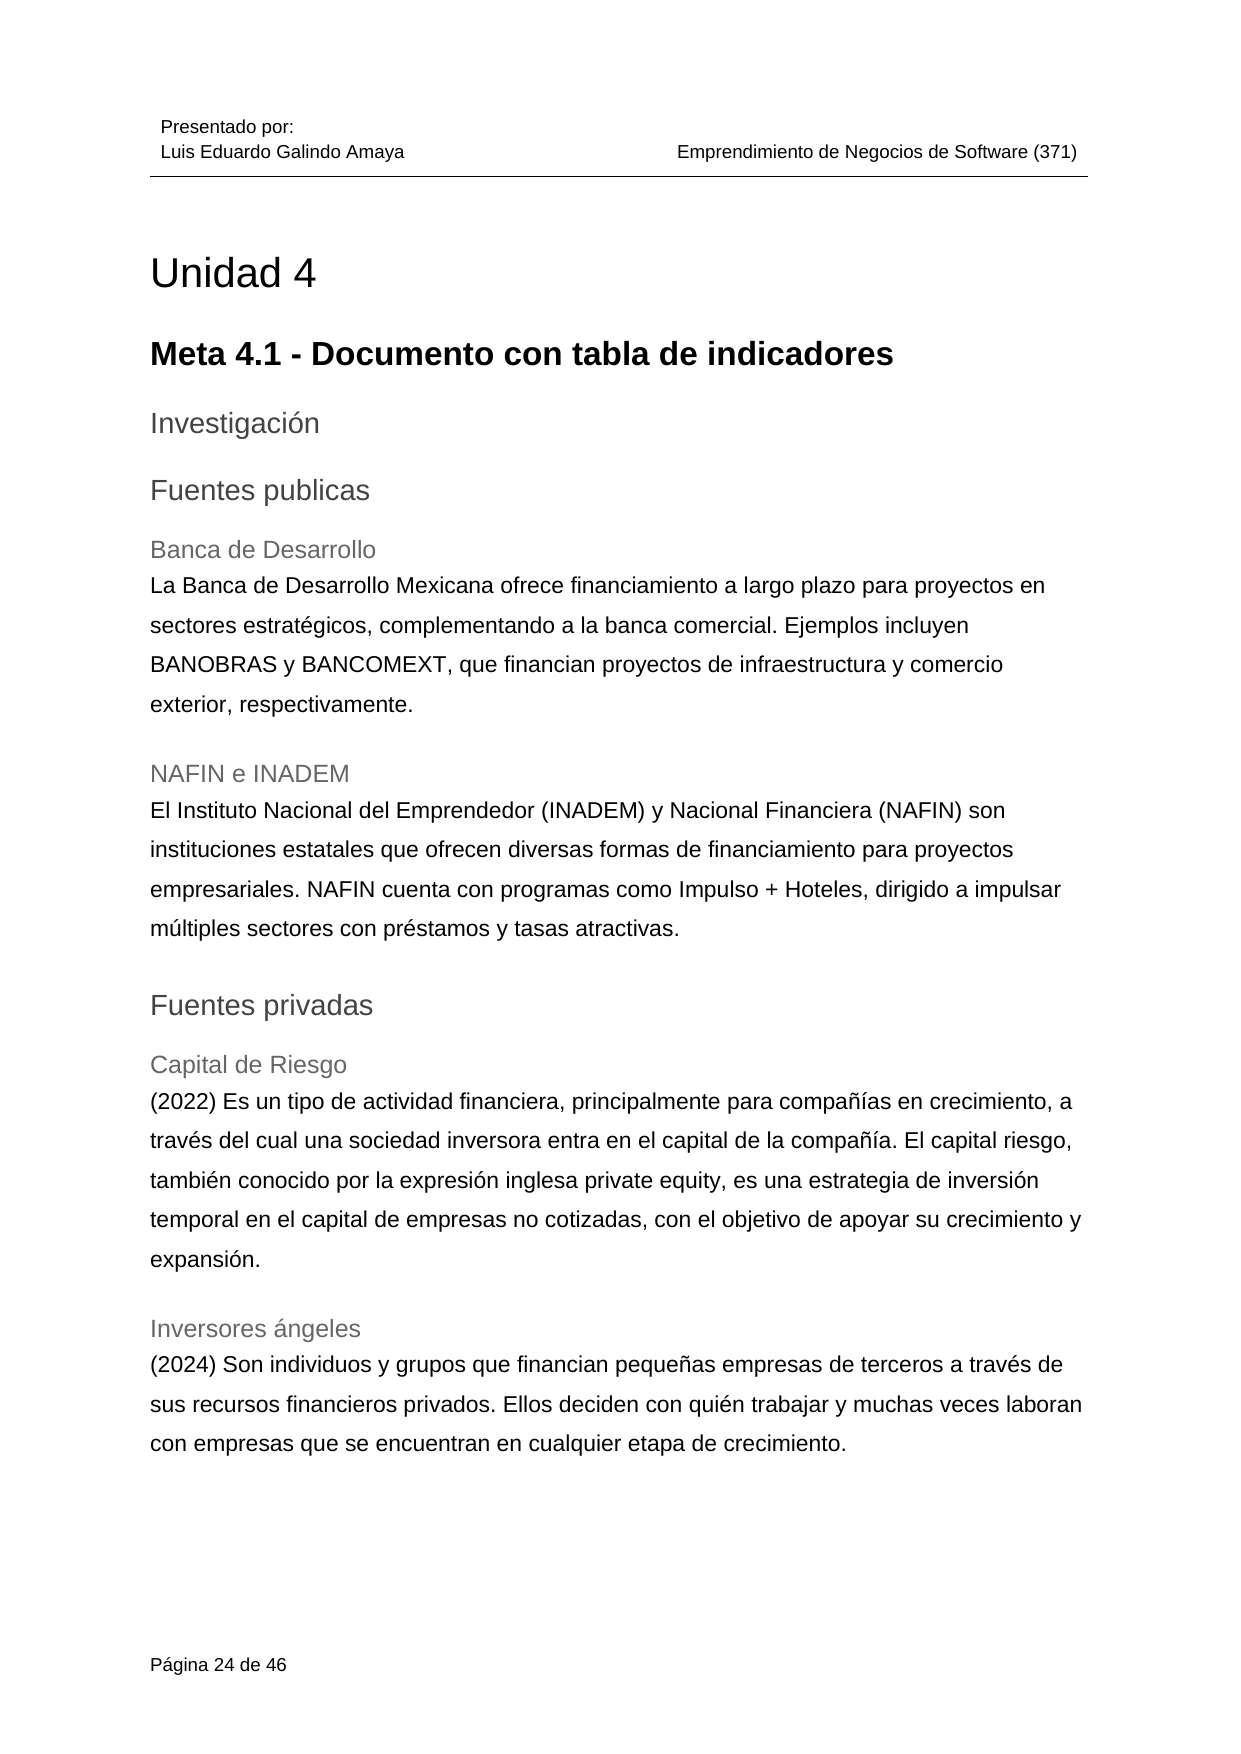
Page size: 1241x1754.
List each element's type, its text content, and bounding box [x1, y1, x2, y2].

subtitle Meta 4.1 - Documento con tabla de indicadores [150, 334, 1090, 372]
subtitle NAFIN e INADEM [150, 759, 1090, 788]
text (2022) Es un tipo de actividad financiera, principalmente para compañías en crecimiento, a través del cual una sociedad inversora entra en el capital de la compañía. El capital riesgo, también conocido por la expresión inglesa private equity, es una estrategia de inversión temporal en el capital de empresas no cotizadas, con el objetivo de apoyar su crecimiento y expansión. [150, 1088, 1090, 1272]
subtitle Investigación [150, 406, 1090, 439]
subtitle Banca de Desarrollo [150, 535, 1090, 564]
subtitle Capital de Riesgo [150, 1051, 1090, 1079]
text (2024) Son individuos y grupos que financian pequeñas empresas de terceros a través de sus recursos financieros privados. Ellos deciden con quién trabajar y muchas veces laboran con empresas que se encuentran en cualquier etapa de crecimiento. [150, 1351, 1090, 1457]
subtitle Unidad 4 [150, 248, 1090, 296]
subtitle Fuentes publicas [150, 473, 1090, 506]
text El Instituto Nacional del Emprendedor (INADEM) y Nacional Financiera (NAFIN) son instituciones estatales que ofrecen diversas formas de financiamiento para proyectos empresariales. NAFIN cuenta con programas como Impulso + Hoteles, dirigido a impulsar múltiples sectores con préstamos y tasas atractivas. [150, 797, 1090, 941]
subtitle Inversores ángeles [150, 1314, 1090, 1343]
text La Banca de Desarrollo Mexicana ofrece financiamiento a largo plazo para proyectos en sectores estratégicos, complementando a la banca comercial. Ejemplos incluyen BANOBRAS y BANCOMEXT, que financian proyectos de infraestructura y comercio exterior, respectivamente. [150, 572, 1090, 717]
subtitle Fuentes privadas [150, 988, 1090, 1021]
